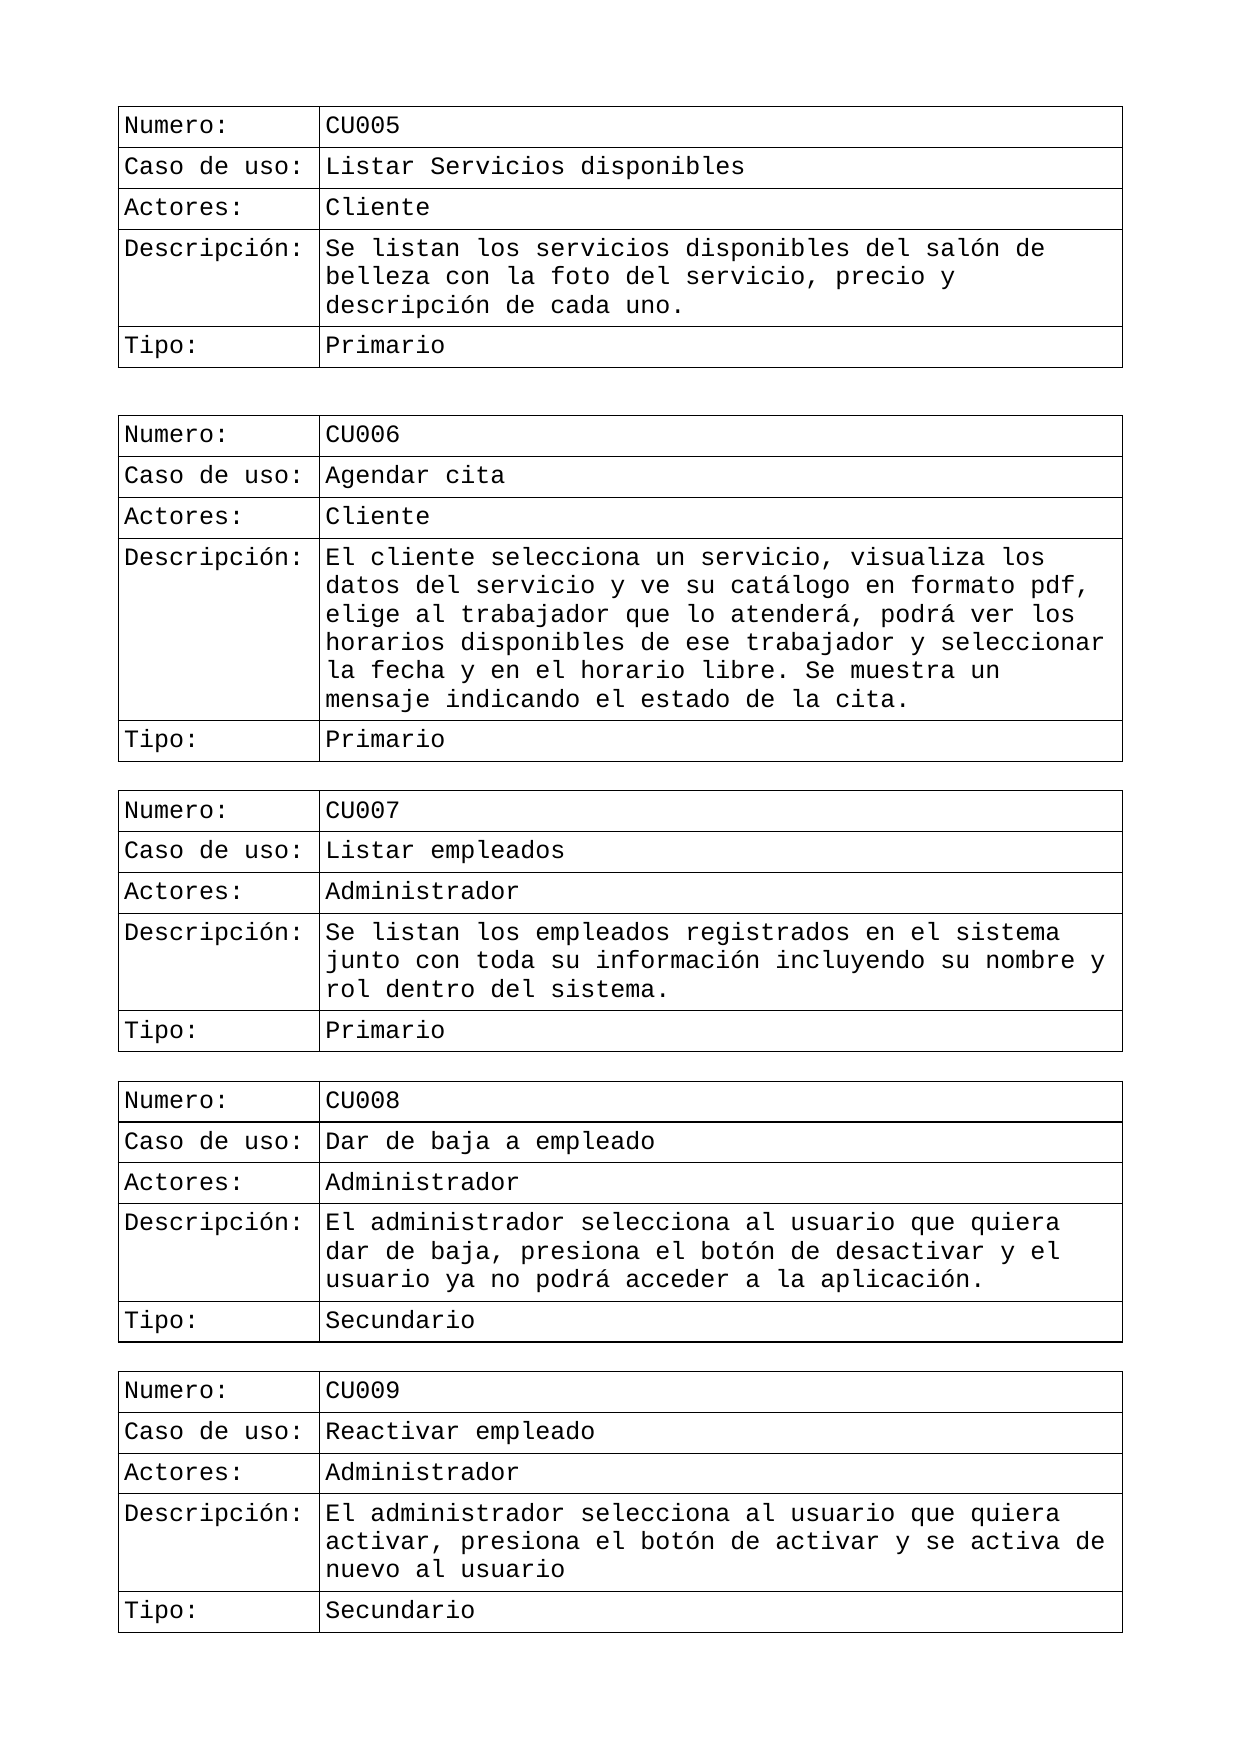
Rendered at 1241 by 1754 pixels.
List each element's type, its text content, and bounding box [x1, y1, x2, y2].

table_cell Actores: [119, 1454, 319, 1493]
table_header Numero: [119, 1372, 319, 1412]
table_cell Descripción: [119, 539, 319, 720]
table_cell Actores: [119, 189, 319, 229]
table_cell Administrador [320, 873, 1122, 913]
table_cell Caso de uso: [119, 1413, 319, 1452]
table_header CU008 [320, 1082, 1122, 1121]
table_cell Listar empleados [320, 832, 1122, 872]
table_cell Actores: [119, 498, 319, 538]
table_cell Agendar cita [320, 457, 1122, 497]
table_cell Cliente [320, 498, 1122, 538]
table_cell Caso de uso: [119, 148, 319, 188]
table_cell Secundario [320, 1592, 1122, 1632]
table_cell Dar de baja a empleado [320, 1123, 1122, 1162]
table_cell Reactivar empleado [320, 1413, 1122, 1452]
table_cell Actores: [119, 1163, 319, 1203]
table_cell Tipo: [119, 327, 319, 367]
table_cell Secundario [320, 1302, 1122, 1341]
table_cell El administrador selecciona al usuario que quiera activar, presiona el botón de activar y se activa de nuevo al usuario [320, 1494, 1122, 1591]
table_cell El cliente selecciona un servicio, visualiza los datos del servicio y ve su catálogo en formato pdf, elige al trabajador que lo atenderá, podrá ver los horarios disponibles de ese trabajador y seleccionar la fecha y en el horario libre. Se muestra un mensaje indicando el estado de la cita. [320, 539, 1122, 720]
table_cell Listar Servicios disponibles [320, 148, 1122, 188]
table_cell Administrador [320, 1163, 1122, 1203]
table_header Numero: [119, 107, 319, 147]
table_cell Descripción: [119, 230, 319, 326]
table_cell Tipo: [119, 1302, 319, 1341]
table_cell Primario [320, 1011, 1122, 1051]
table_cell Tipo: [119, 1592, 319, 1632]
table_header CU009 [320, 1372, 1122, 1412]
table_cell El administrador selecciona al usuario que quiera dar de baja, presiona el botón de desactivar y el usuario ya no podrá acceder a la aplicación. [320, 1204, 1122, 1301]
table_header CU006 [320, 416, 1122, 456]
table_header Numero: [119, 791, 319, 831]
table_cell Caso de uso: [119, 457, 319, 497]
table_cell Administrador [320, 1454, 1122, 1493]
table_cell Caso de uso: [119, 1123, 319, 1162]
table_cell Se listan los empleados registrados en el sistema junto con toda su información incluyendo su nombre y rol dentro del sistema. [320, 914, 1122, 1010]
table_header Numero: [119, 1082, 319, 1121]
table_cell Cliente [320, 189, 1122, 229]
table_cell Descripción: [119, 914, 319, 1010]
table_cell Primario [320, 721, 1122, 761]
table_cell Tipo: [119, 1011, 319, 1051]
table_cell Primario [320, 327, 1122, 367]
table_cell Caso de uso: [119, 832, 319, 872]
table_cell Se listan los servicios disponibles del salón de belleza con la foto del servicio, precio y descripción de cada uno. [320, 230, 1122, 326]
table_cell Descripción: [119, 1204, 319, 1301]
table_header CU005 [320, 107, 1122, 147]
table_cell Descripción: [119, 1494, 319, 1591]
table_cell Actores: [119, 873, 319, 913]
table_header CU007 [320, 791, 1122, 831]
table_header Numero: [119, 416, 319, 456]
table_cell Tipo: [119, 721, 319, 761]
